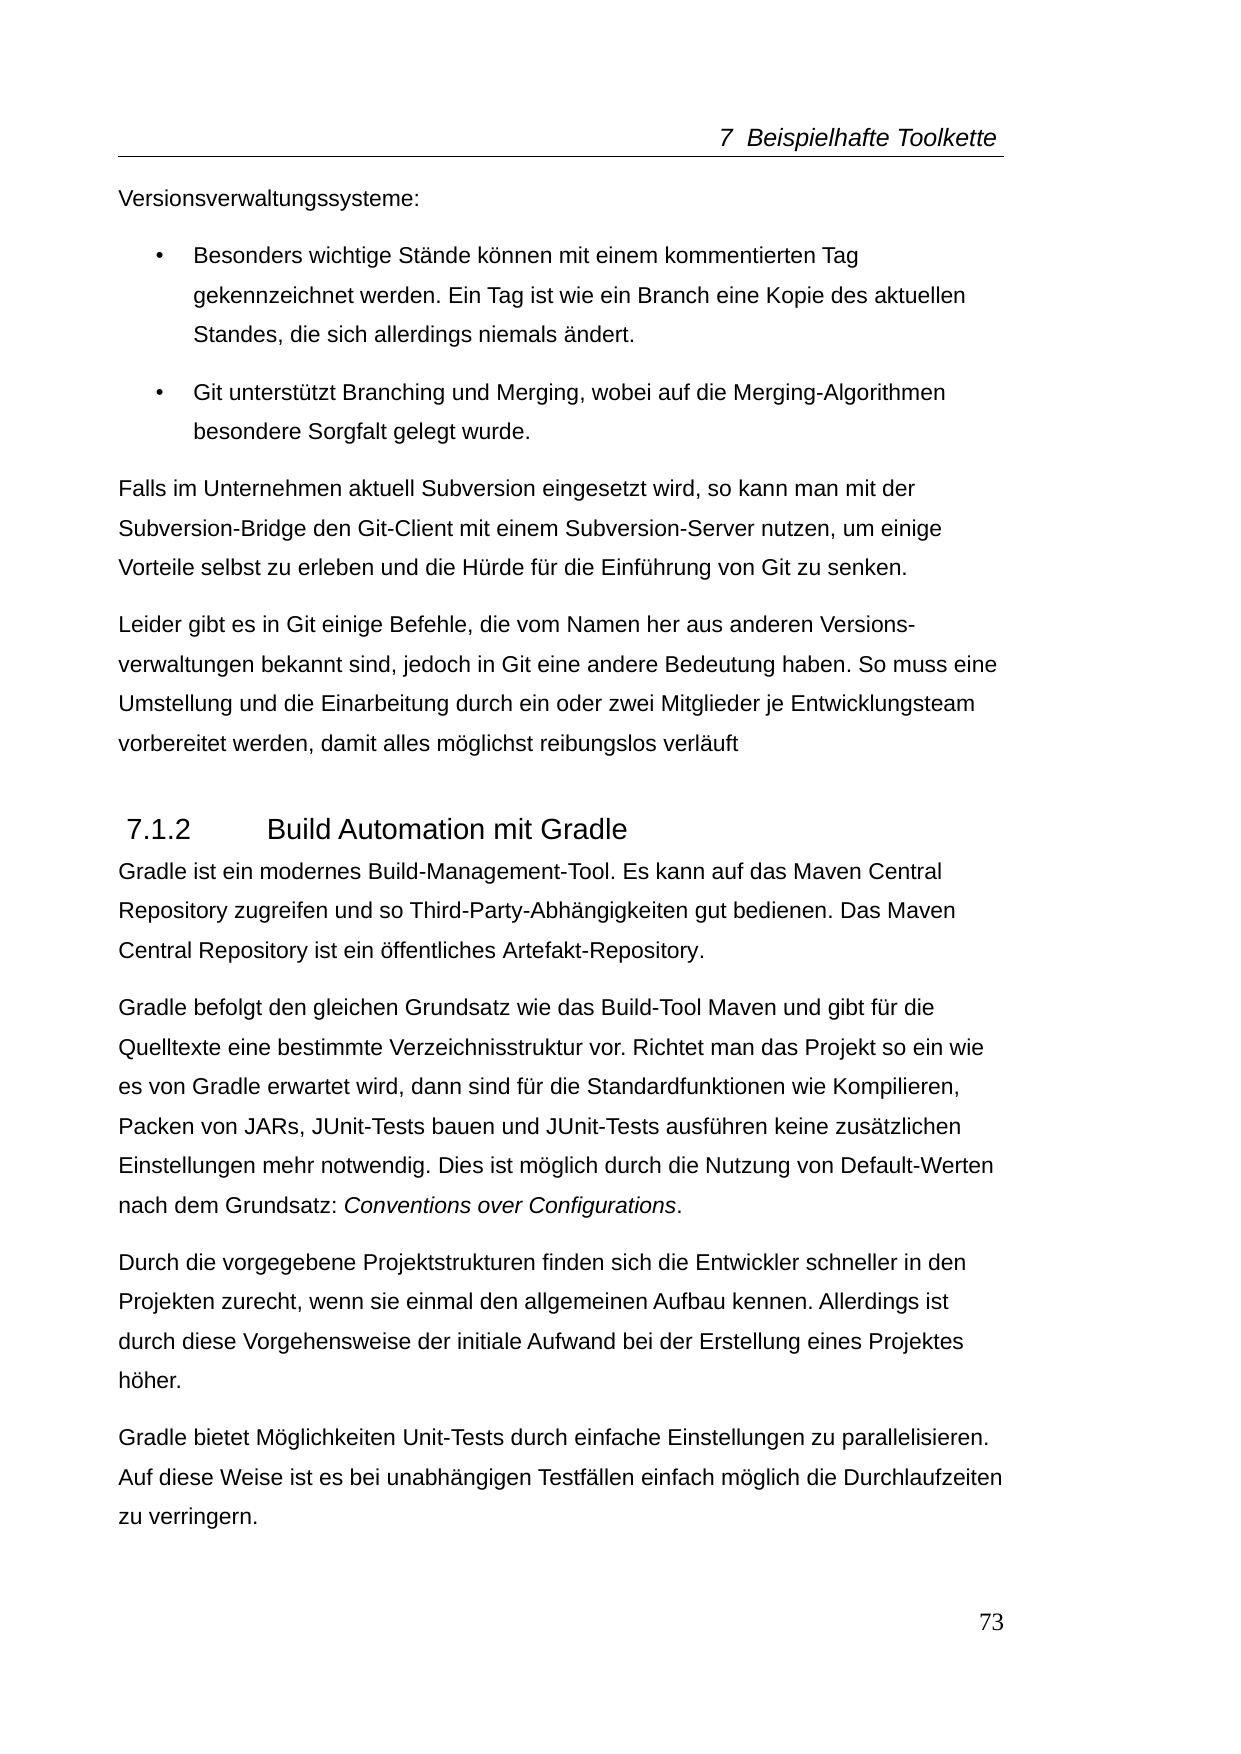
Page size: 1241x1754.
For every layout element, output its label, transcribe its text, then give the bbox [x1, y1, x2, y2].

text Gradle befolgt den gleichen Grundsatz wie das Build-Tool Maven und gibt für die Quelltexte eine bestimmte Verzeichnisstruktur vor. Richtet man das Projekt so ein wie es von Gradle erwartet wird, dann sind für die Standardfunktionen wie Kompilieren, Packen von JARs, JUnit-Tests bauen und JUnit-Tests ausführen keine zusätzlichen Einstellungen mehr notwendig. Dies ist möglich durch die Nutzung von Default-Werten nach dem Grundsatz: Conventions over Configurations. [118, 994, 1004, 1218]
text Gradle ist ein modernes Build-Management-Tool. Es kann auf das Maven Central Repository zugreifen und so Third-Party-Abhängigkeiten gut bedienen. Das Maven Central Repository ist ein öffentliches Artefakt-Repository. [118, 858, 1004, 963]
text Durch die vorgegebene Projektstrukturen finden sich die Entwickler schneller in den Projekten zurecht, wenn sie einmal den allgemeinen Aufbau kennen. Allerdings ist durch diese Vorgehensweise der initiale Aufwand bei der Erstellung eines Projektes höher. [118, 1249, 1004, 1393]
text Leider gibt es in Git einige Befehle, die vom Namen her aus anderen Versions-verwaltungen bekannt sind, jedoch in Git eine andere Bedeutung haben. So muss eine Umstellung und die Einarbeitung durch ein oder zwei Mitglieder je Entwicklungsteam vorbereitet werden, damit alles möglichst reibungslos verläuft [118, 611, 1004, 756]
text Gradle bietet Möglichkeiten Unit-Tests durch einfache Einstellungen zu parallelisieren. Auf diese Weise ist es bei unabhängigen Testfällen einfach möglich die Durchlaufzeiten zu verringern. [118, 1424, 1004, 1530]
list Git unterstützt Branching und Merging, wobei auf die Merging-Algorithmen besondere Sorgfalt gelegt wurde. [156, 378, 1004, 444]
text Falls im Unternehmen aktuell Subversion eingesetzt wird, so kann man mit der Subversion-Bridge den Git-Client mit einem Subversion-Server nutzen, um einige Vorteile selbst zu erleben und die Hürde für die Einführung von Git zu senken. [118, 475, 1004, 581]
list Besonders wichtige Stände können mit einem kommentierten Tag gekennzeichnet werden. Ein Tag ist wie ein Branch eine Kopie des aktuellen Standes, die sich allerdings niemals ändert. [156, 242, 1004, 348]
subtitle Build Automation mit Gradle [118, 812, 1004, 846]
text Versionsverwaltungssysteme: [118, 185, 1004, 212]
